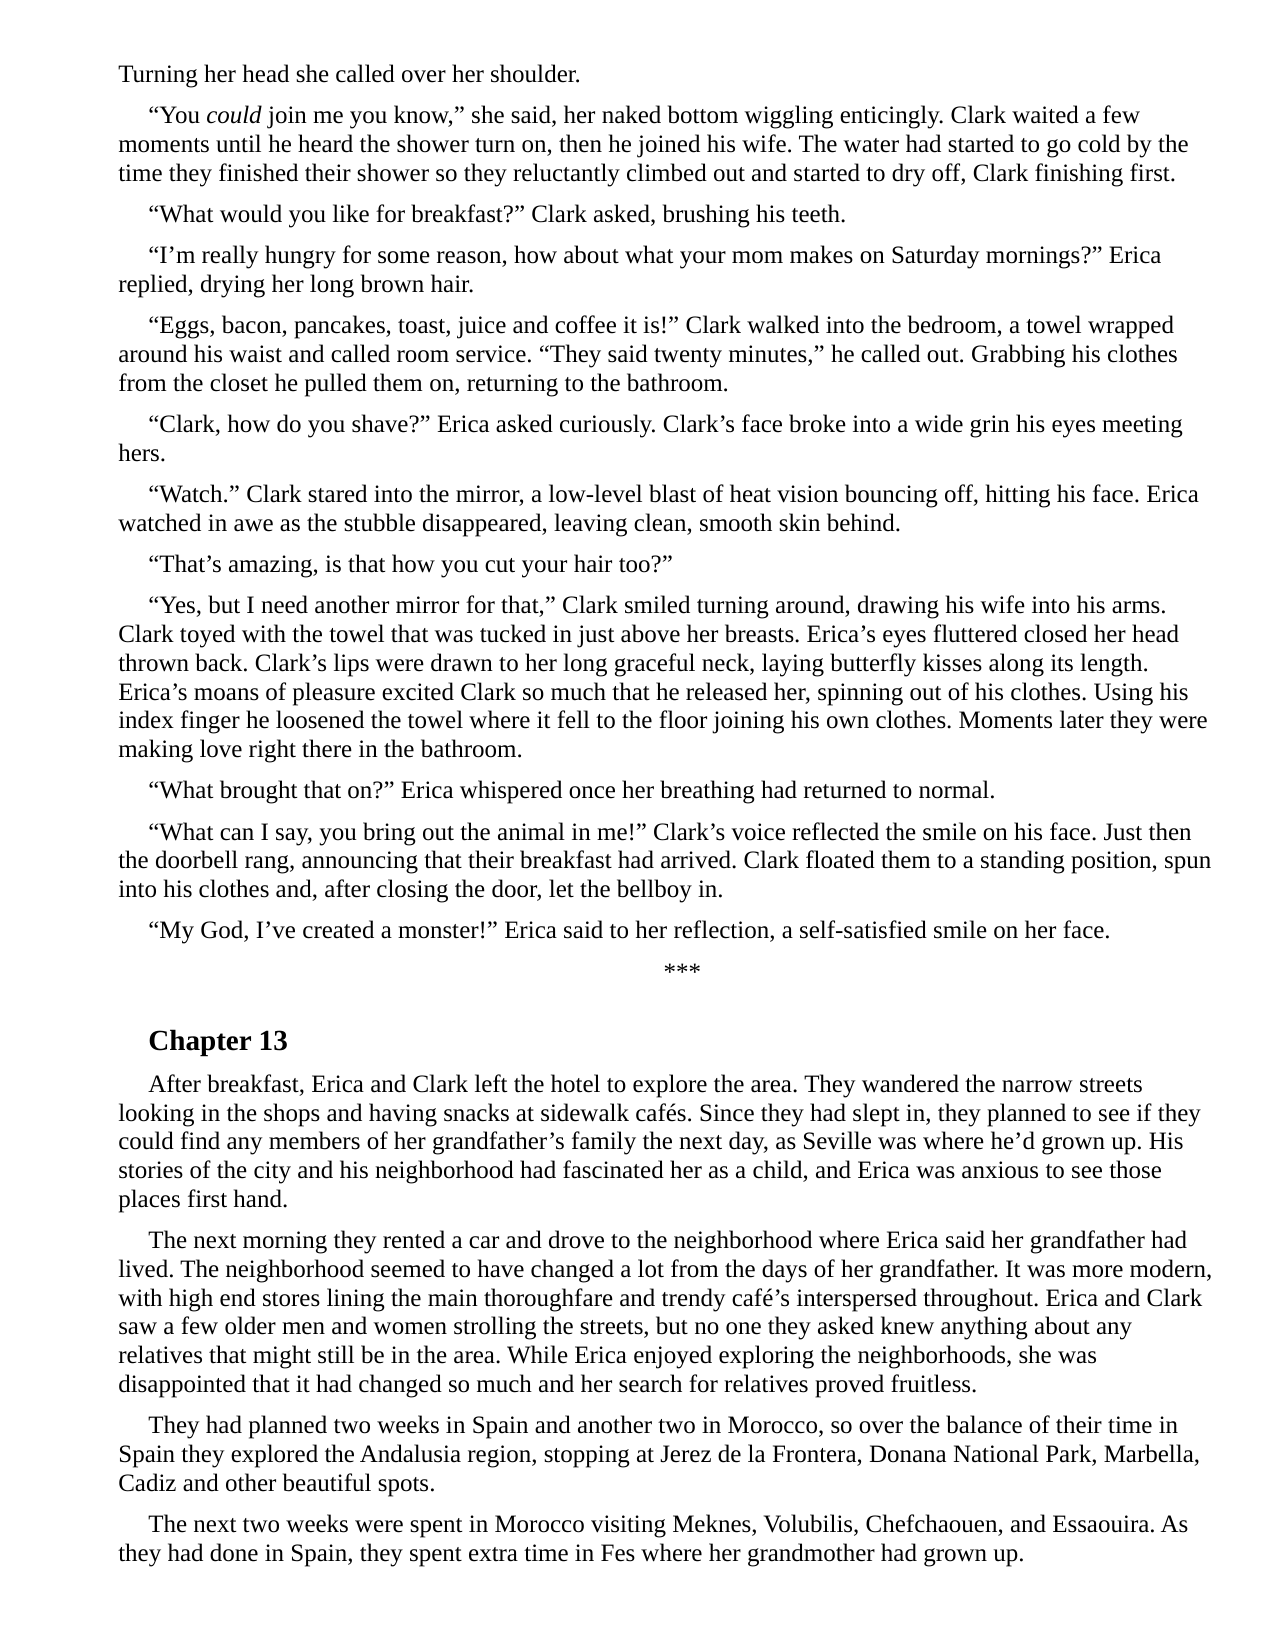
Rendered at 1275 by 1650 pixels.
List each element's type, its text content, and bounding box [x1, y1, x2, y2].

text “What can I say, you bring out the animal in me!” Clark’s voice reflected the smile on his face. Just then the doorbell rang, announcing that their breakfast had arrived. Clark floated them to a standing position, spun into his clothes and, after closing the door, let the bellboy in. [118, 817, 1216, 903]
text “My God, I’ve created a monster!” Erica said to her reflection, a self-satisfied smile on her face. [118, 915, 1216, 944]
text “What would you like for breakfast?” Clark asked, brushing his teeth. [118, 199, 1216, 228]
text The next two weeks were spent in Morocco visiting Meknes, Volubilis, Chefchaouen, and Essaouira. As they had done in Spain, they spent extra time in Fes where her grandmother had grown up. [118, 1509, 1216, 1566]
text “Yes, but I need another mirror for that,” Clark smiled turning around, drawing his wife into his arms. Clark toyed with the towel that was tucked in just above her breasts. Erica’s eyes fluttered closed her head thrown back. Clark’s lips were drawn to her long graceful neck, laying butterfly kisses along its length. Erica’s moans of pleasure excited Clark so much that he released her, spinning out of his clothes. Using his index finger he loosened the towel where it fell to the floor joining his own clothes. Moments later they were making love right there in the bathroom. [118, 590, 1216, 763]
text They had planned two weeks in Spain and another two in Morocco, so over the balance of their time in Spain they explored the Andalusia region, stopping at Jerez de la Frontera, Donana National Park, Marbella, Cadiz and other beautiful spots. [118, 1410, 1216, 1496]
text “I’m really hungry for some reason, how about what your mom makes on Saturday mornings?” Erica replied, drying her long brown hair. [118, 240, 1216, 298]
text After breakfast, Erica and Clark left the hotel to explore the area. They wandered the narrow streets looking in the shops and having snacks at sidewalk cafés. Since they had slept in, they planned to see if they could find any members of her grandfather’s family the next day, as Seville was where he’d grown up. His stories of the city and his neighborhood had fascinated her as a child, and Erica was anxious to see those places first hand. [118, 1069, 1216, 1213]
text “Watch.” Clark stared into the mirror, a low-level blast of heat vision bouncing off, hitting his face. Erica watched in awe as the stubble disappeared, leaving clean, smooth skin behind. [118, 479, 1216, 537]
text “You could join me you know,” she said, her naked bottom wiggling enticingly. Clark waited a few moments until he heard the shower turn on, then he joined his wife. The water had started to go cold by the time they finished their shower so they reluctantly climbed out and started to dry off, Clark finishing first. [118, 100, 1216, 187]
text “That’s amazing, is that how you cut your hair too?” [118, 549, 1216, 578]
subtitle Chapter 13 [118, 1023, 1216, 1056]
text “Eggs, bacon, pancakes, toast, juice and coffee it is!” Clark walked into the bedroom, a towel wrapped around his waist and called room service. “They said twenty minutes,” he called out. Grabbing his clothes from the closet he pulled them on, returning to the bathroom. [118, 310, 1216, 397]
text “What brought that on?” Erica whispered once her breathing had returned to normal. [118, 775, 1216, 804]
text “Clark, how do you shave?” Erica asked curiously. Clark’s face broke into a wide grin his eyes meeting hers. [118, 409, 1216, 467]
text *** [118, 957, 1216, 985]
text Turning her head she called over her shoulder. [118, 59, 1216, 88]
text The next morning they rented a car and drove to the neighborhood where Erica said her grandfather had lived. The neighborhood seemed to have changed a lot from the days of her grandfather. It was more modern, with high end stores lining the main thoroughfare and trendy café’s interspersed throughout. Erica and Clark saw a few older men and women strolling the streets, but no one they asked knew anything about any relatives that might still be in the area. While Erica enjoyed exploring the neighborhoods, she was disappointed that it had changed so much and her search for relatives proved fruitless. [118, 1225, 1216, 1398]
